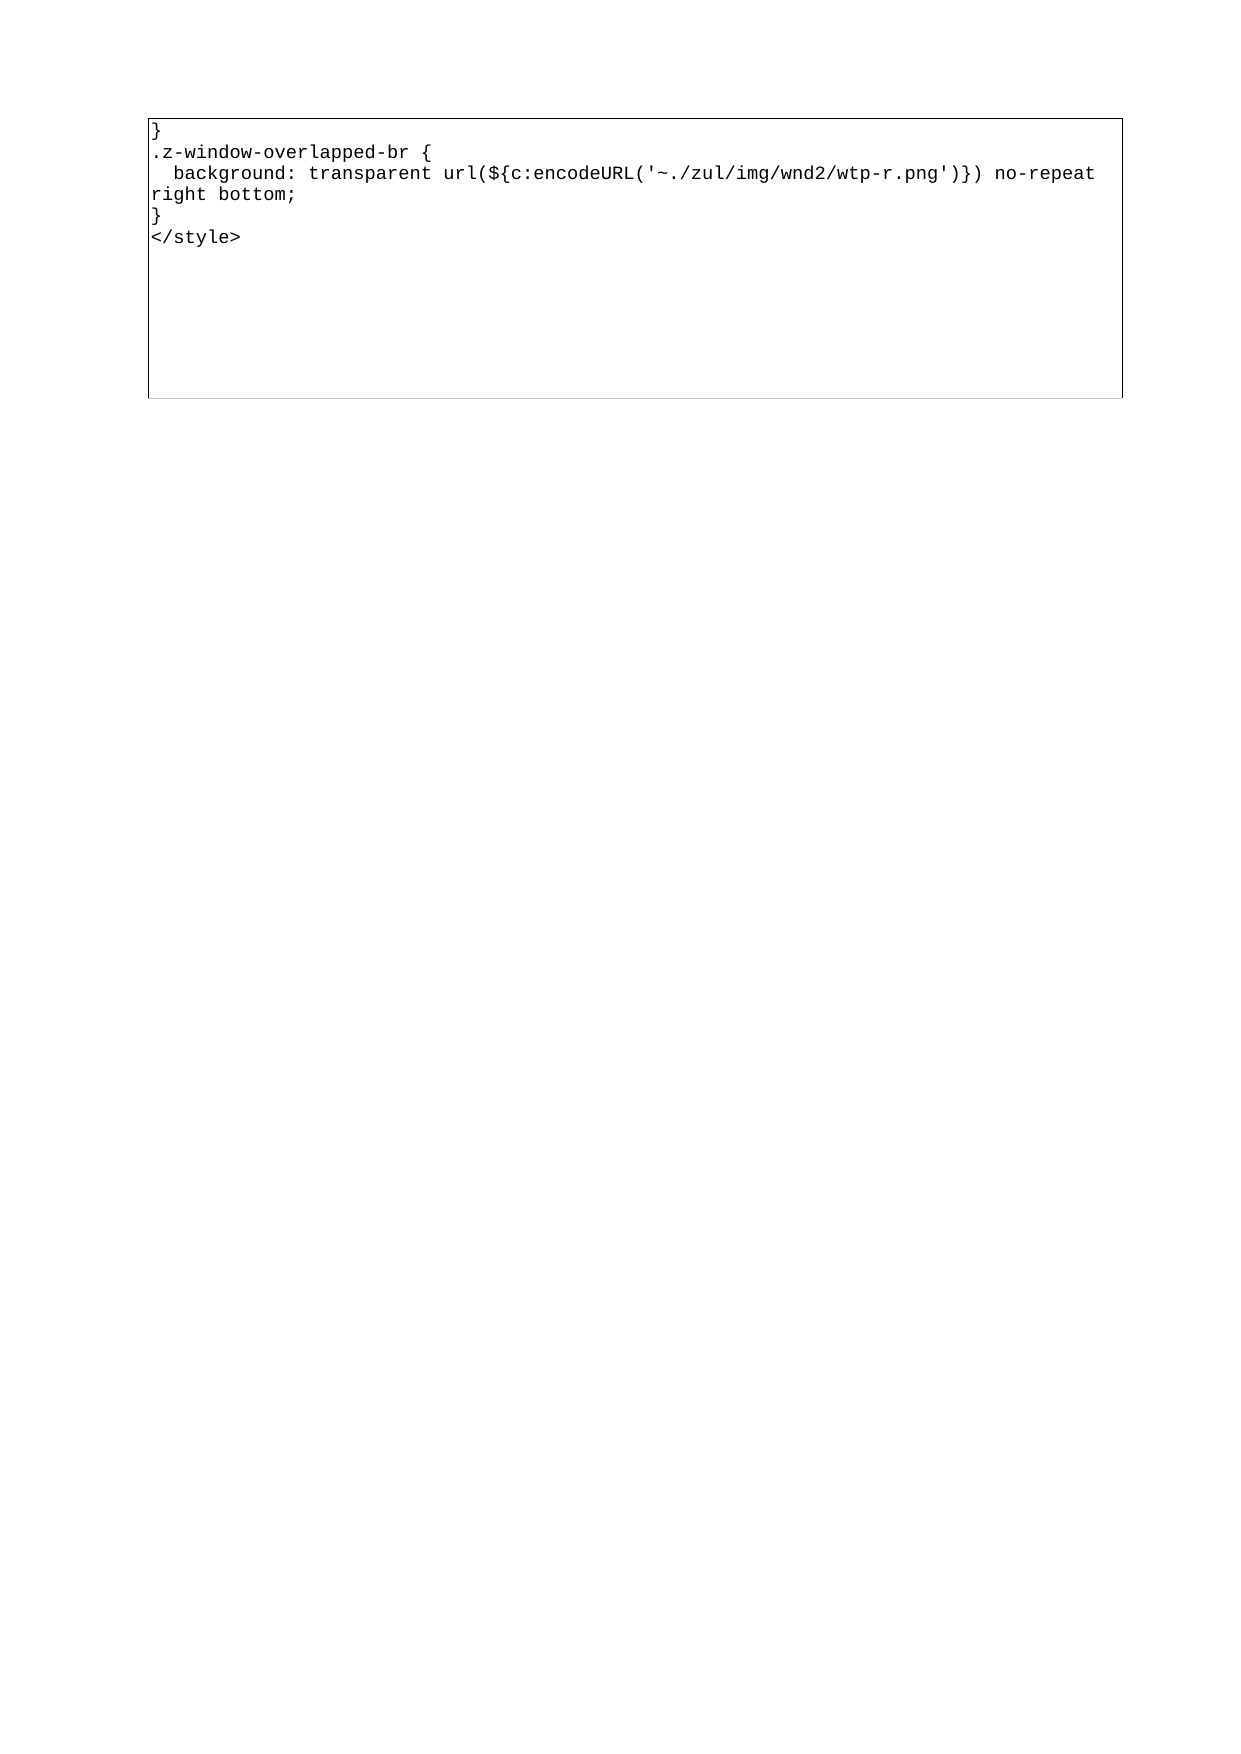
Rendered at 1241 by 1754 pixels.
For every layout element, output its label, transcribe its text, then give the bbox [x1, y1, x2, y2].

text } .z-window-overlapped-br { background: transparent url(${c:encodeURL('~./zul/img/wnd2/wtp-r.png')}) no-repeat right bottom; } </style> [149, 119, 1122, 249]
